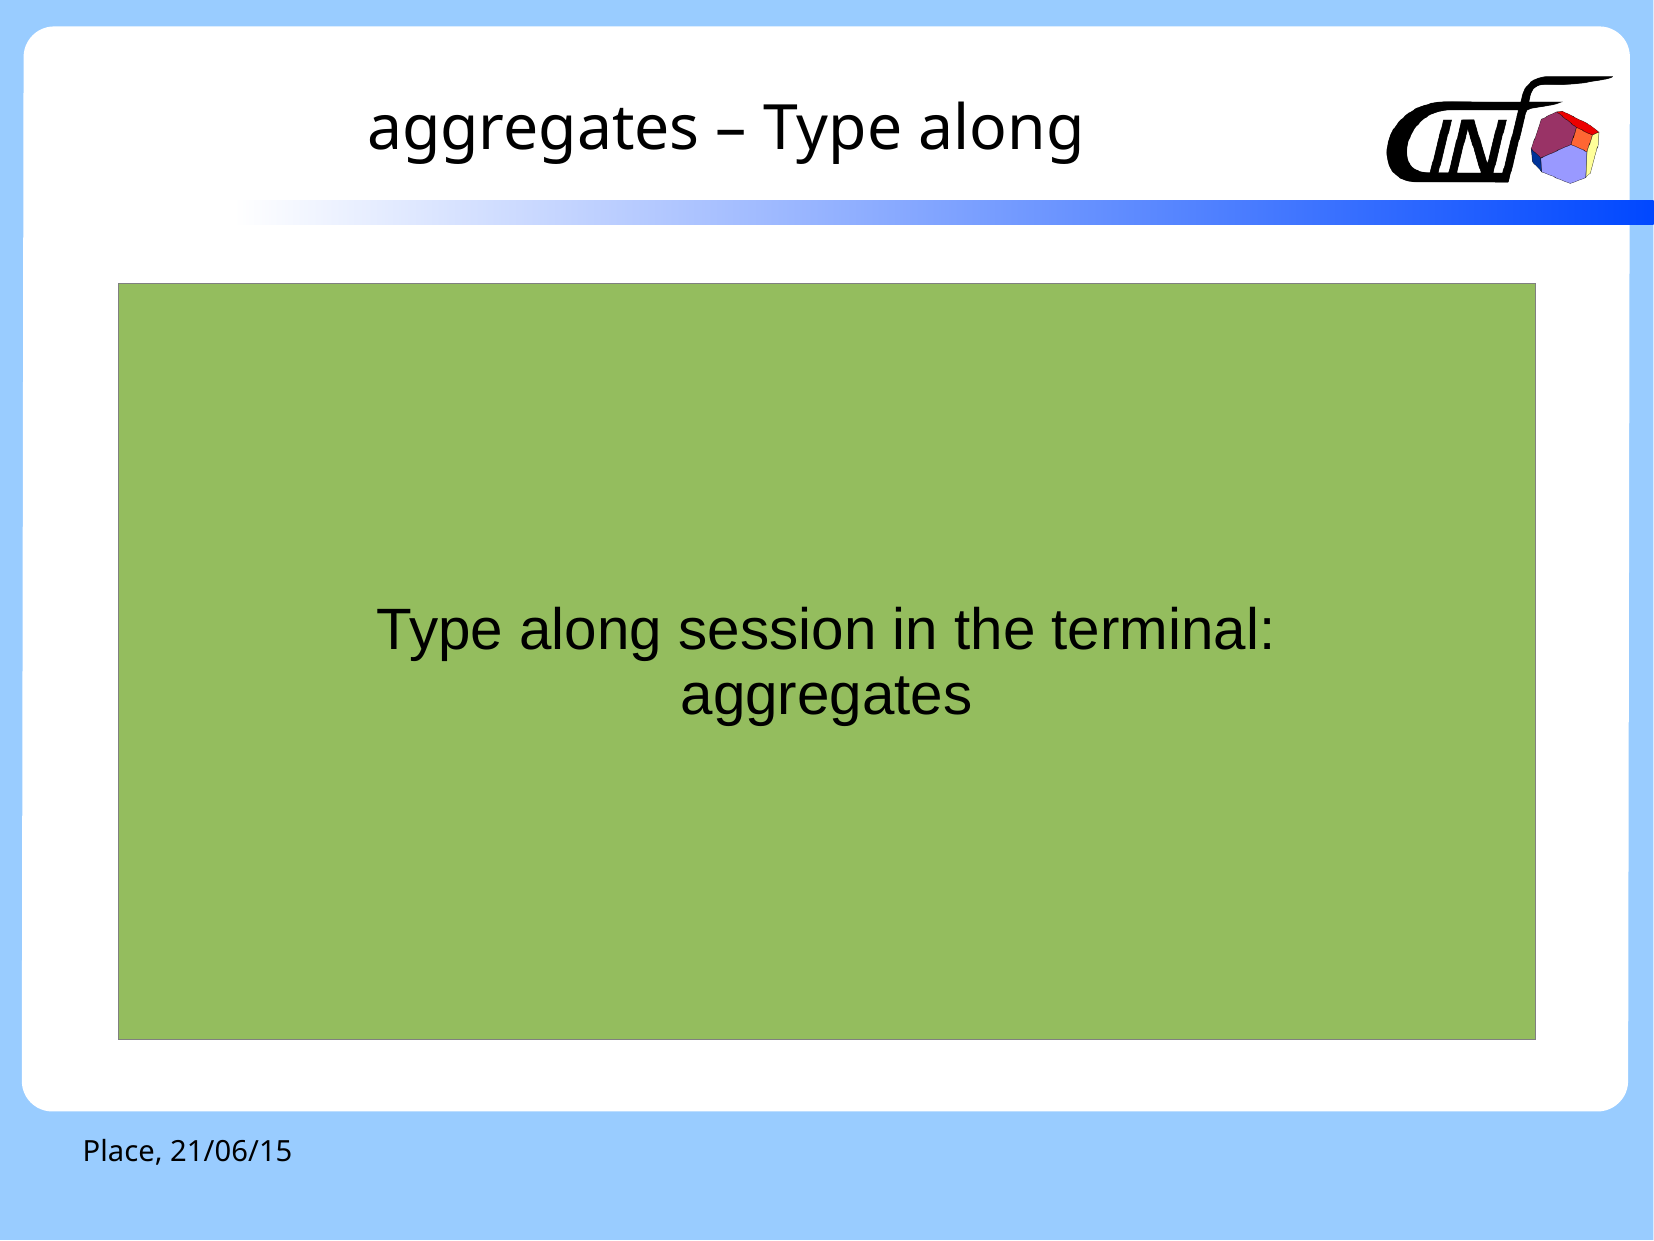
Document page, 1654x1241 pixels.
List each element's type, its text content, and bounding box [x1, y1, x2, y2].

text_box Type along session in the terminal: aggregates [118, 283, 1536, 1040]
picture [1386, 76, 1613, 184]
title aggregates – Type along [82, 49, 1371, 201]
